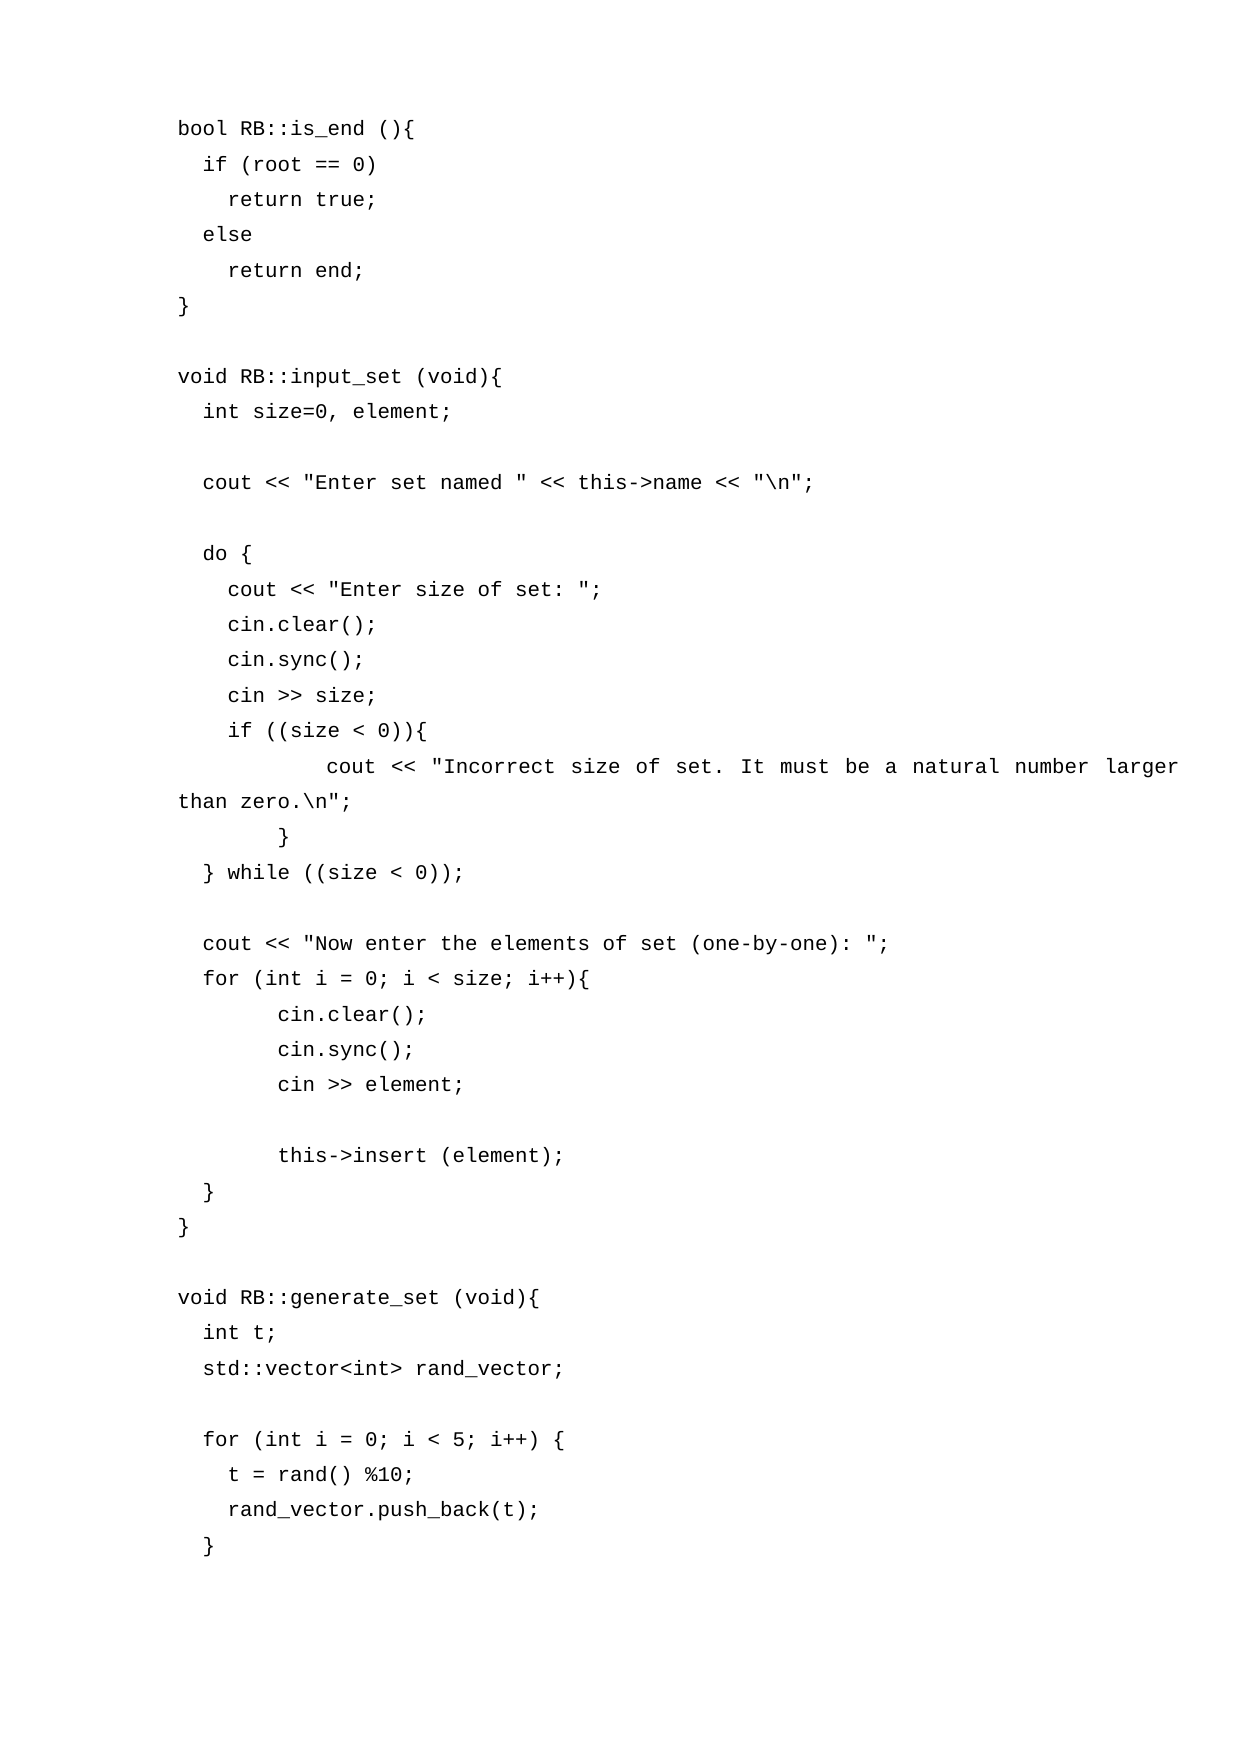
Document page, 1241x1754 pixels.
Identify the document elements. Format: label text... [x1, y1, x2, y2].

text bool RB::is_end (){ [177, 118, 1181, 142]
text } while ((size < 0)); [177, 862, 1181, 886]
text cin.sync(); [177, 1039, 1181, 1063]
text return true; [177, 189, 1181, 213]
text void RB::input_set (void){ [177, 366, 1181, 390]
text int size=0, element; [177, 401, 1181, 425]
text cout << "Incorrect size of set. It must be a natural number larger than zero.\n"; [177, 756, 1181, 815]
text cout << "Enter set named " << this->name << "\n"; [177, 472, 1181, 496]
text if ((size < 0)){ [177, 720, 1181, 744]
text this->insert (element); [177, 1145, 1181, 1169]
text } [177, 826, 1181, 850]
text rand_vector.push_back(t); [177, 1499, 1181, 1523]
text cin.sync(); [177, 649, 1181, 673]
text cin >> size; [177, 685, 1181, 708]
text if (root == 0) [177, 153, 1181, 177]
text else [177, 224, 1181, 248]
text cout << "Now enter the elements of set (one-by-one): "; [177, 933, 1181, 956]
text for (int i = 0; i < 5; i++) { [177, 1428, 1181, 1452]
text int t; [177, 1322, 1181, 1346]
text } [177, 1535, 1181, 1558]
text do { [177, 543, 1181, 567]
text } [177, 1216, 1181, 1240]
text return end; [177, 260, 1181, 283]
text for (int i = 0; i < size; i++){ [177, 968, 1181, 992]
text void RB::generate_set (void){ [177, 1287, 1181, 1311]
text cin.clear(); [177, 614, 1181, 638]
text std::vector<int> rand_vector; [177, 1358, 1181, 1381]
text } [177, 1181, 1181, 1204]
text cin.clear(); [177, 1003, 1181, 1027]
text t = rand() %10; [177, 1464, 1181, 1488]
text cout << "Enter size of set: "; [177, 578, 1181, 602]
text } [177, 295, 1181, 319]
text cin >> element; [177, 1074, 1181, 1098]
